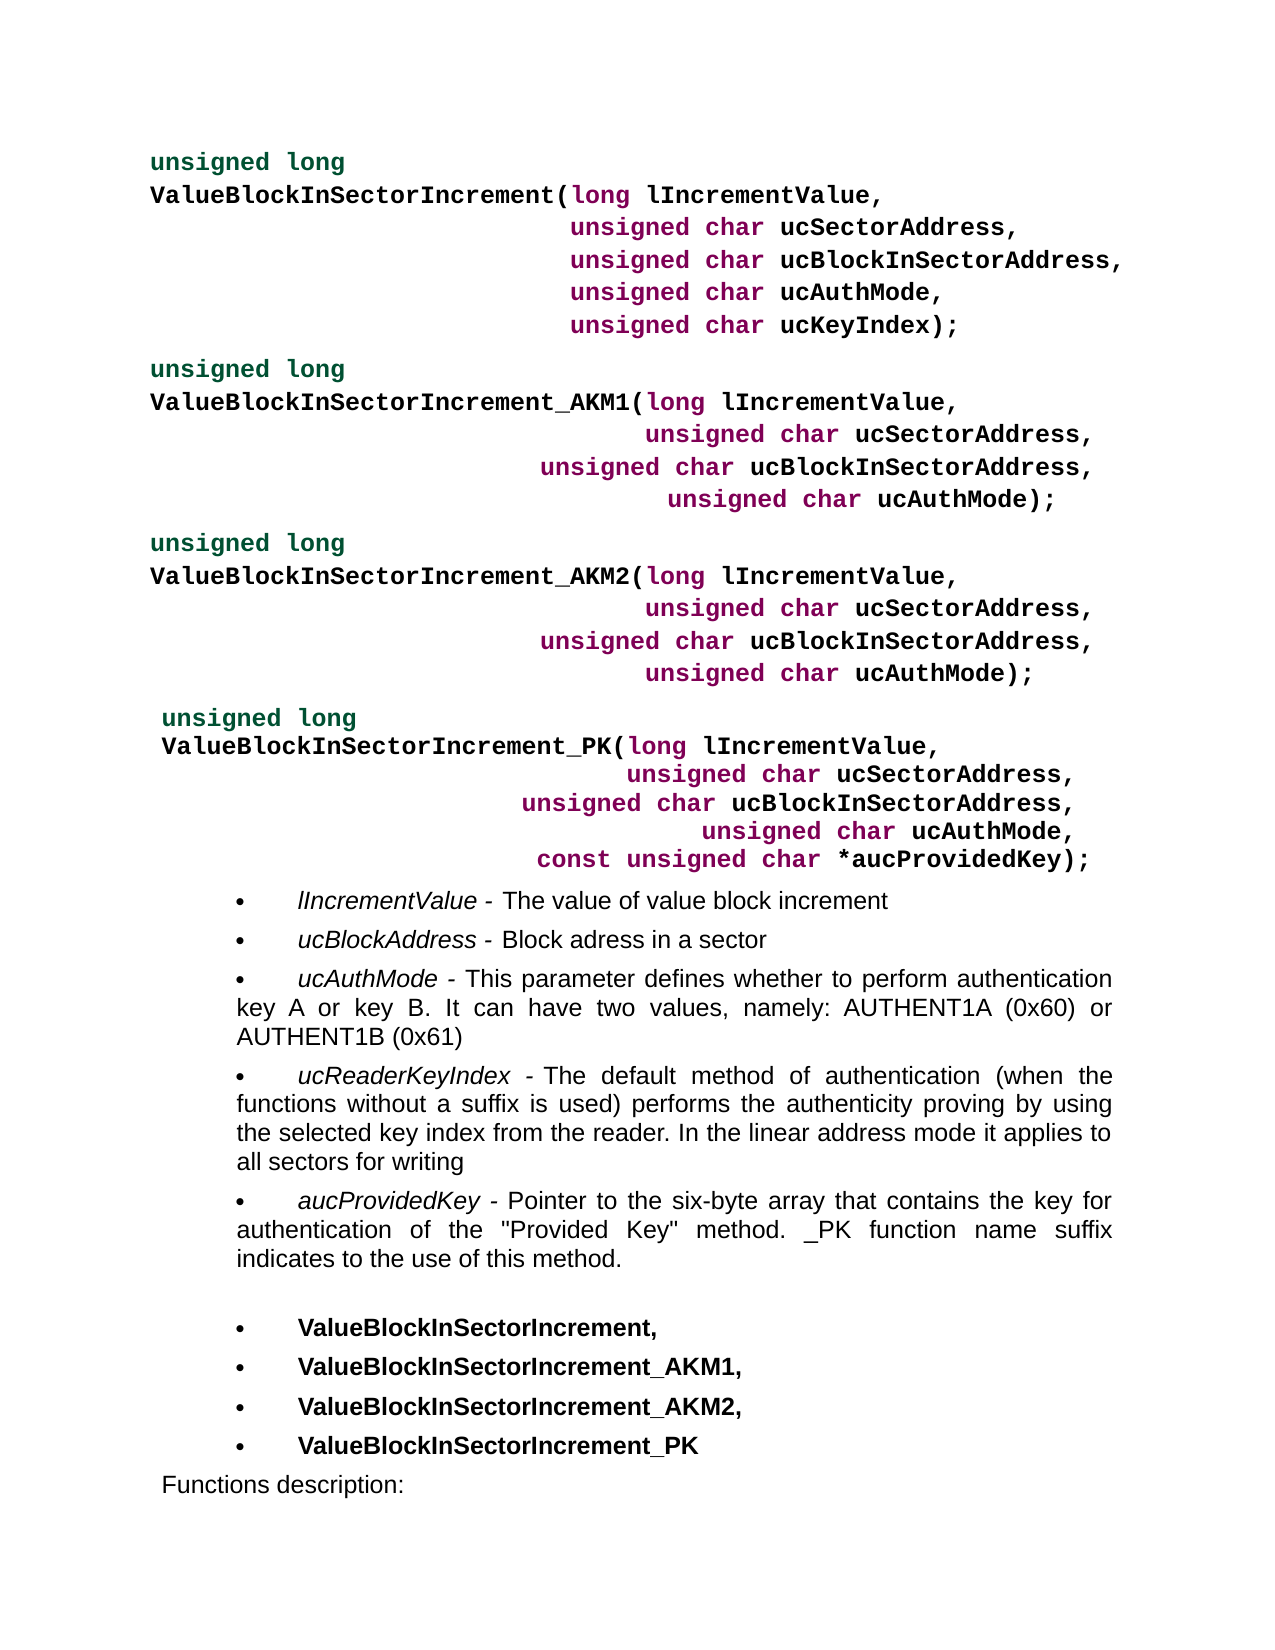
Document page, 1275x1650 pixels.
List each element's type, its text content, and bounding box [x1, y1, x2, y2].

list ucAuthMode - This parameter defines whether to perform authentication key A or key B. It can have two values, namely: AUTHENT1A (0x60) or AUTHENT1B (0x61) [236, 964, 1114, 1050]
list lIncrementValue - The value of value block increment [236, 886, 1114, 914]
list ValueBlockInSectorIncrement_AKM2, [236, 1391, 1114, 1420]
list ValueBlockInSectorIncrement_AKM1, [236, 1352, 1114, 1381]
list ucReaderKeyIndex - The default method of authentication (when the functions without a suffix is used) performs the authenticity proving by using the selected key index from the reader. In the linear address mode it applies to all sectors for writing [236, 1061, 1114, 1176]
text unsigned long ValueBlockInSectorIncrement_AKM1(long lIncrementValue, unsigned char ucSectorAddress, unsigned char ucBlockInSectorAddress, unsigned char ucAuthMode); [150, 357, 1125, 515]
text unsigned long ValueBlockInSectorIncrement(long lIncrementValue, unsigned char ucSectorAddress, unsigned char ucBlockInSectorAddress, unsigned char ucAuthMode, unsigned char ucKeyIndex); [150, 150, 1125, 341]
list ValueBlockInSectorIncrement, [236, 1313, 1114, 1342]
text unsigned long ValueBlockInSectorIncrement_AKM2(long lIncrementValue, unsigned char ucSectorAddress, unsigned char ucBlockInSectorAddress, unsigned char ucAuthMode); [150, 531, 1125, 689]
text Functions description: [161, 1470, 1114, 1498]
text unsigned long ValueBlockInSectorIncrement_PK(long lIncrementValue, unsigned char ucSectorAddress, unsigned char ucBlockInSectorAddress, unsigned char ucAuthMode, const unsigned char *aucProvidedKey); [161, 705, 1114, 875]
list ucBlockAddress - Block adress in a sector [236, 925, 1114, 954]
list ValueBlockInSectorIncrement_PK [236, 1431, 1114, 1459]
list aucProvidedKey - Pointer to the six-byte array that contains the key for authentication of the "Provided Key" method. _PK function name suffix indicates to the use of this method. [236, 1186, 1114, 1272]
